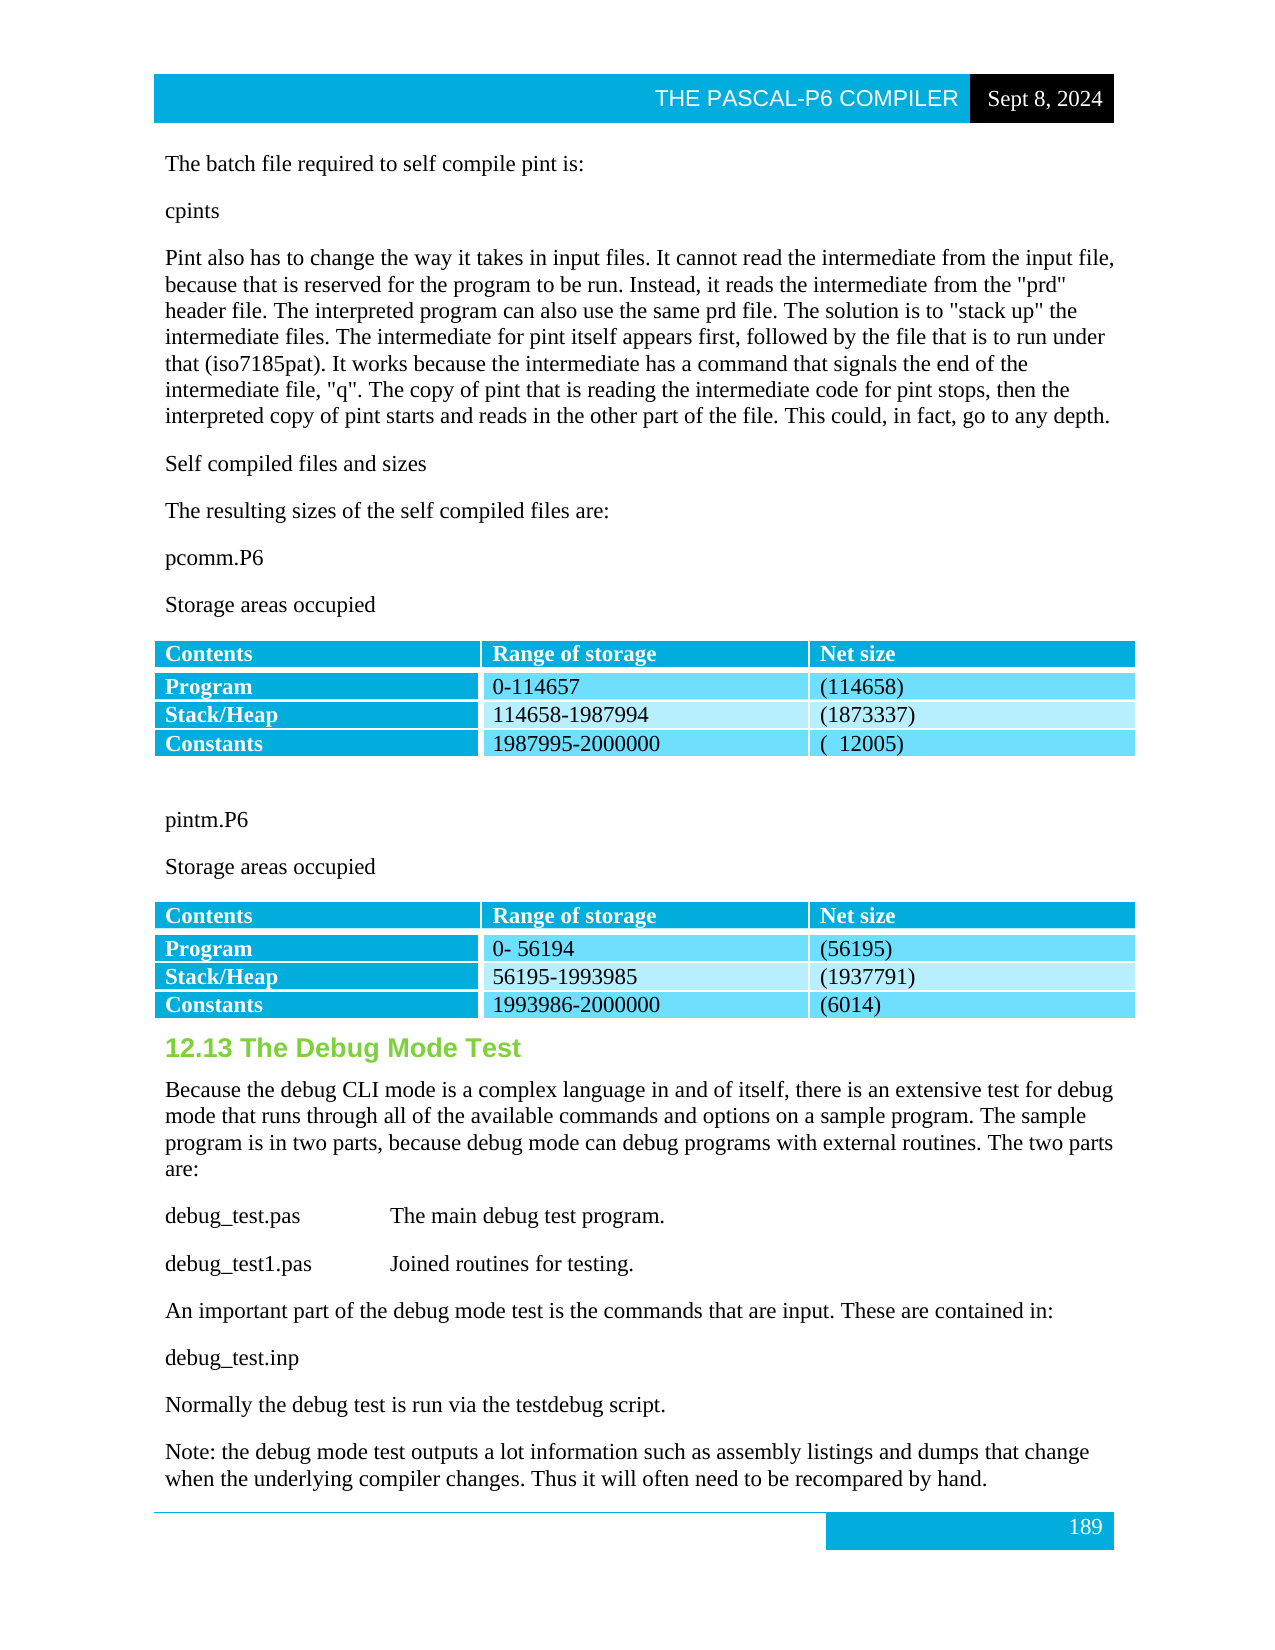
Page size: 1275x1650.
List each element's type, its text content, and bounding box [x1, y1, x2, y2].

text Self compiled files and sizes [165, 450, 1125, 476]
table_cell (56195) [810, 935, 1135, 961]
text debug_test.pas The main debug test program. [165, 1202, 1125, 1229]
text debug_test.inp [165, 1344, 1125, 1370]
subtitle The Debug Mode Test [165, 1032, 1125, 1064]
text Normally the debug test is run via the testdebug script. [165, 1391, 1125, 1418]
table_cell Program [155, 935, 478, 961]
text pintm.P6 [165, 806, 1125, 832]
table_header Range of storage [482, 641, 808, 667]
table_cell Stack/Heap [155, 963, 478, 989]
table_cell 0- 56194 [484, 935, 808, 961]
table_header Net size [810, 902, 1135, 928]
text Storage areas occupied [165, 853, 1125, 879]
text Note: the debug mode test outputs a lot information such as assembly listings and dumps that change when the underlying compiler changes. Thus it will often need to be recompared by hand. [165, 1438, 1125, 1491]
text cpints [165, 197, 1125, 223]
table_header Contents [155, 902, 480, 928]
table_header Net size [810, 641, 1135, 667]
table_cell 1987995-2000000 [484, 730, 808, 756]
table_cell 0-114657 [484, 673, 808, 699]
text Storage areas occupied [165, 591, 1125, 618]
text Pint also has to change the way it takes in input files. It cannot read the intermediate from the input file, because that is reserved for the program to be run. Instead, it reads the intermediate from the "prd" header file. The interpreted program can also use the same prd file. The solution is to "stack up" the intermediate files. The intermediate for pint itself appears first, followed by the file that is to run under that (iso7185pat). It works because the intermediate has a command that signals the end of the intermediate file, "q". The copy of pint that is reading the intermediate code for pint stops, then the interpreted copy of pint starts and reads in the other part of the file. This could, in fact, go to any depth. [165, 244, 1125, 429]
table_cell (6014) [810, 992, 1135, 1018]
text Because the debug CLI mode is a complex language in and of itself, there is an extensive test for debug mode that runs through all of the available commands and options on a sample program. The sample program is in two parts, because debug mode can debug programs with external routines. The two parts are: [165, 1076, 1125, 1182]
table_cell 56195-1993985 [484, 963, 808, 989]
table_cell (114658) [810, 673, 1135, 699]
table_cell Constants [155, 730, 478, 756]
table_cell Constants [155, 992, 478, 1018]
table_cell ( 12005) [810, 730, 1135, 756]
text The resulting sizes of the self compiled files are: [165, 497, 1125, 523]
table_header Contents [155, 641, 480, 667]
table_cell (1937791) [810, 963, 1135, 989]
table_cell (1873337) [810, 702, 1135, 728]
text An important part of the debug mode test is the commands that are input. These are contained in: [165, 1297, 1125, 1323]
table_cell Program [155, 673, 478, 699]
table_cell 1993986-2000000 [484, 992, 808, 1018]
table_cell 114658-1987994 [484, 702, 808, 728]
table_header Range of storage [482, 902, 808, 928]
text debug_test1.pas Joined routines for testing. [165, 1250, 1125, 1276]
text pcomm.P6 [165, 544, 1125, 570]
text The batch file required to self compile pint is: [165, 150, 1125, 176]
table_cell Stack/Heap [155, 702, 478, 728]
